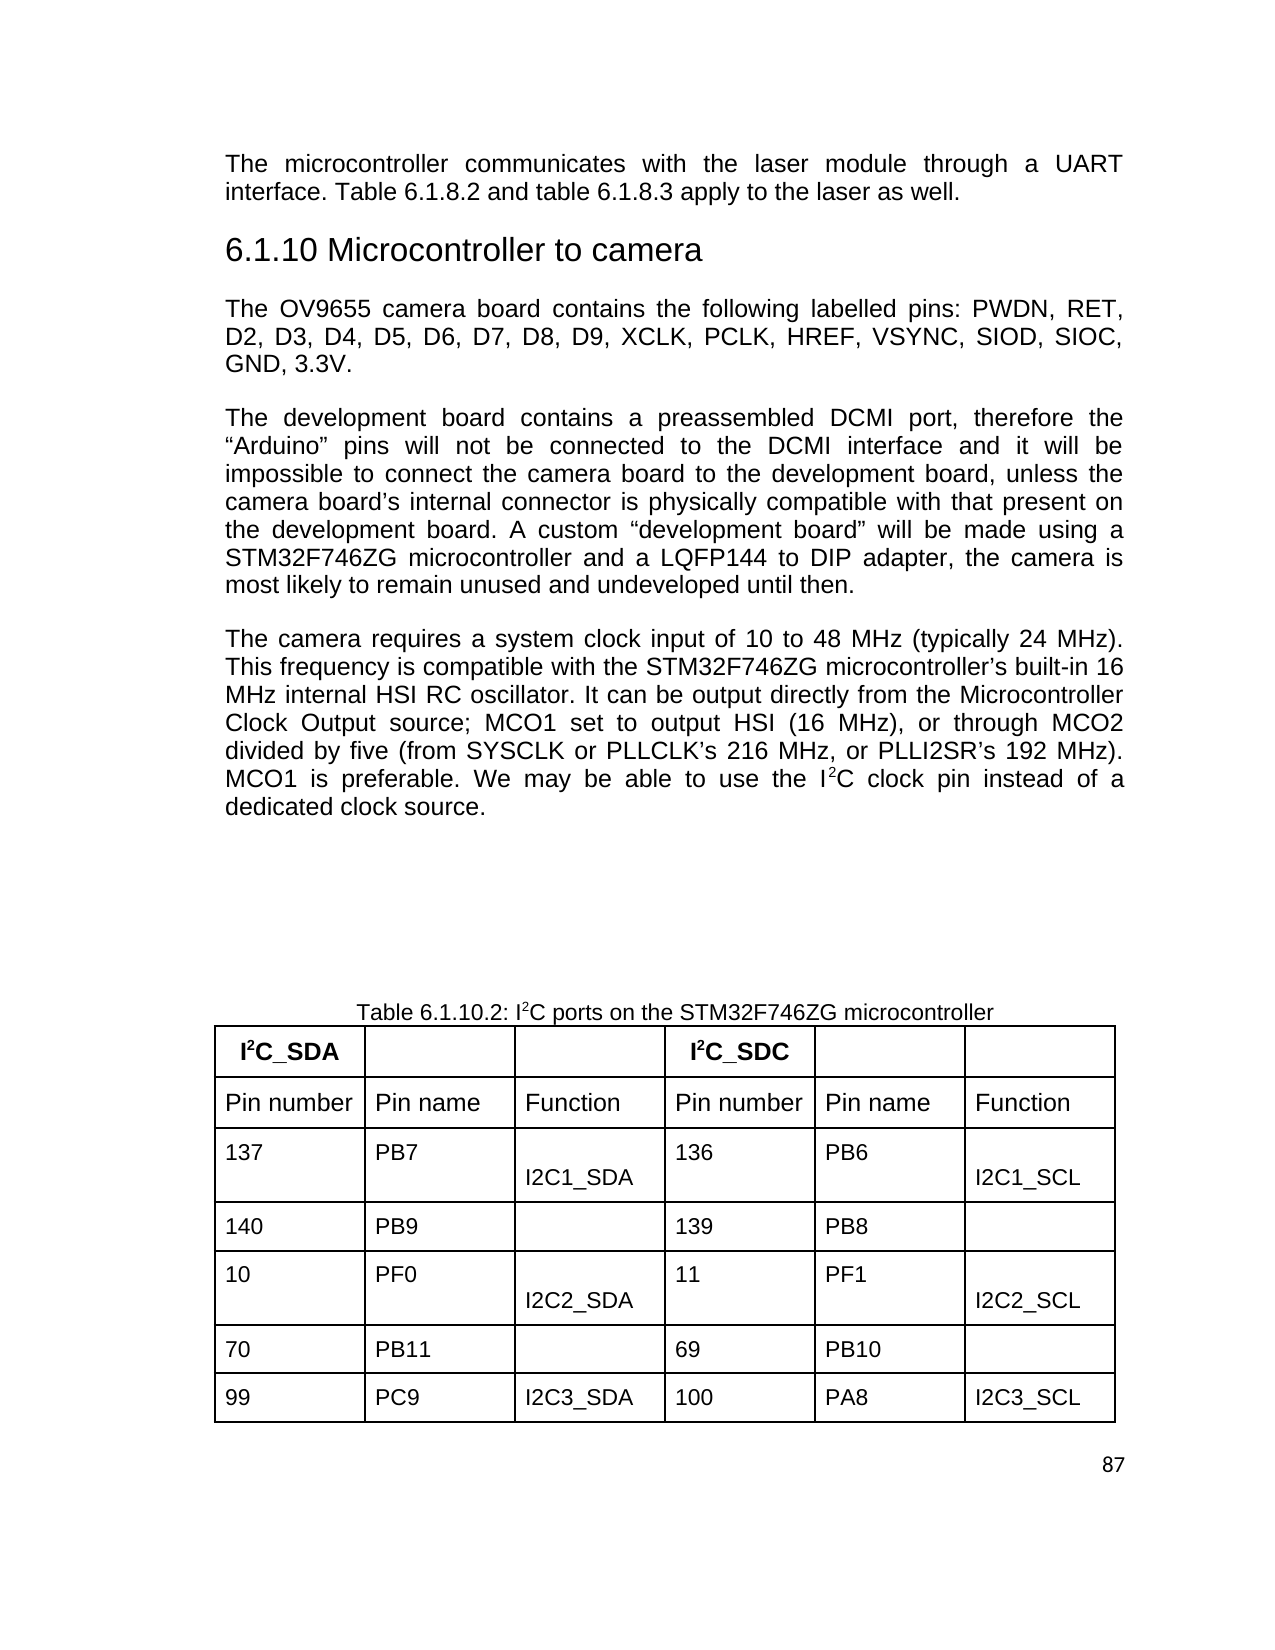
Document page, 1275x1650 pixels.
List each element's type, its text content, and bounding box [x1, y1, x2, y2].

table_cell [516, 1203, 664, 1249]
table_header [366, 1027, 514, 1076]
table_cell 136 [666, 1129, 814, 1201]
table_cell PB8 [816, 1203, 964, 1249]
table_cell [966, 1326, 1114, 1372]
table_cell PB6 [816, 1129, 964, 1201]
table_cell I2C3_SCL [966, 1374, 1114, 1421]
table_cell 69 [666, 1326, 814, 1372]
table_cell PB9 [366, 1203, 514, 1249]
table_cell PF1 [816, 1252, 964, 1324]
table_header [516, 1027, 664, 1076]
text The microcontroller communicates with the laser module through a UART interface. Table 6.1.8.2 and table 6.1.8.3 apply to the laser as well. [225, 150, 1125, 206]
table_cell I2C2_SCL [966, 1252, 1114, 1324]
table_cell PB10 [816, 1326, 964, 1372]
table_cell PA8 [816, 1374, 964, 1421]
table_cell Pin name [816, 1078, 964, 1127]
table_cell I2C2_SDA [516, 1252, 664, 1324]
table_cell [516, 1326, 664, 1372]
text The OV9655 camera board contains the following labelled pins: PWDN, RET, D2, D3, D4, D5, D6, D7, D8, D9, XCLK, PCLK, HREF, VSYNC, SIOD, SIOC, GND, 3.3V. [225, 294, 1125, 378]
table_cell PB11 [366, 1326, 514, 1372]
text The camera requires a system clock input of 10 to 48 MHz (typically 24 MHz). This frequency is compatible with the STM32F746ZG microcontroller’s built-in 16 MHz internal HSI RC oscillator. It can be output directly from the Microcontroller Clock Output source; MCO1 set to output HSI (16 MHz), or through MCO2 divided by five (from SYSCLK or PLLCLK’s 216 MHz, or PLLI2SR’s 192 MHz). MCO1 is preferable. We may be able to use the I2C clock pin instead of a dedicated clock source. [225, 625, 1125, 820]
table_cell I2C3_SDA [516, 1374, 664, 1421]
table_header I2C_SDA [216, 1027, 364, 1076]
table_cell Function [516, 1078, 664, 1127]
table_cell I2C1_SCL [966, 1129, 1114, 1201]
table_cell 11 [666, 1252, 814, 1324]
text 6.1.10 Microcontroller to camera [225, 231, 1125, 269]
table_cell 100 [666, 1374, 814, 1421]
table_cell Pin number [216, 1078, 364, 1127]
table_cell 137 [216, 1129, 364, 1201]
table_cell [966, 1203, 1114, 1249]
table_cell 99 [216, 1374, 364, 1421]
table_cell 139 [666, 1203, 814, 1249]
table_header I2C_SDC [666, 1027, 814, 1076]
table_header [816, 1027, 964, 1076]
table_cell Function [966, 1078, 1114, 1127]
table_cell 70 [216, 1326, 364, 1372]
table_cell PB7 [366, 1129, 514, 1201]
table_cell Pin name [366, 1078, 514, 1127]
table_cell Pin number [666, 1078, 814, 1127]
table_header [966, 1027, 1114, 1076]
text Table 6.1.10.2: I2C ports on the STM32F746ZG microcontroller [225, 999, 1125, 1025]
table_cell PC9 [366, 1374, 514, 1421]
table_cell I2C1_SDA [516, 1129, 664, 1201]
table_cell PF0 [366, 1252, 514, 1324]
text The development board contains a preassembled DCMI port, therefore the “Arduino” pins will not be connected to the DCMI interface and it will be impossible to connect the camera board to the development board, unless the camera board’s internal connector is physically compatible with that present on the development board. A custom “development board” will be made using a STM32F746ZG microcontroller and a LQFP144 to DIP adapter, the camera is most likely to remain unused and undeveloped until then. [225, 404, 1125, 599]
table_cell 140 [216, 1203, 364, 1249]
table_cell 10 [216, 1252, 364, 1324]
